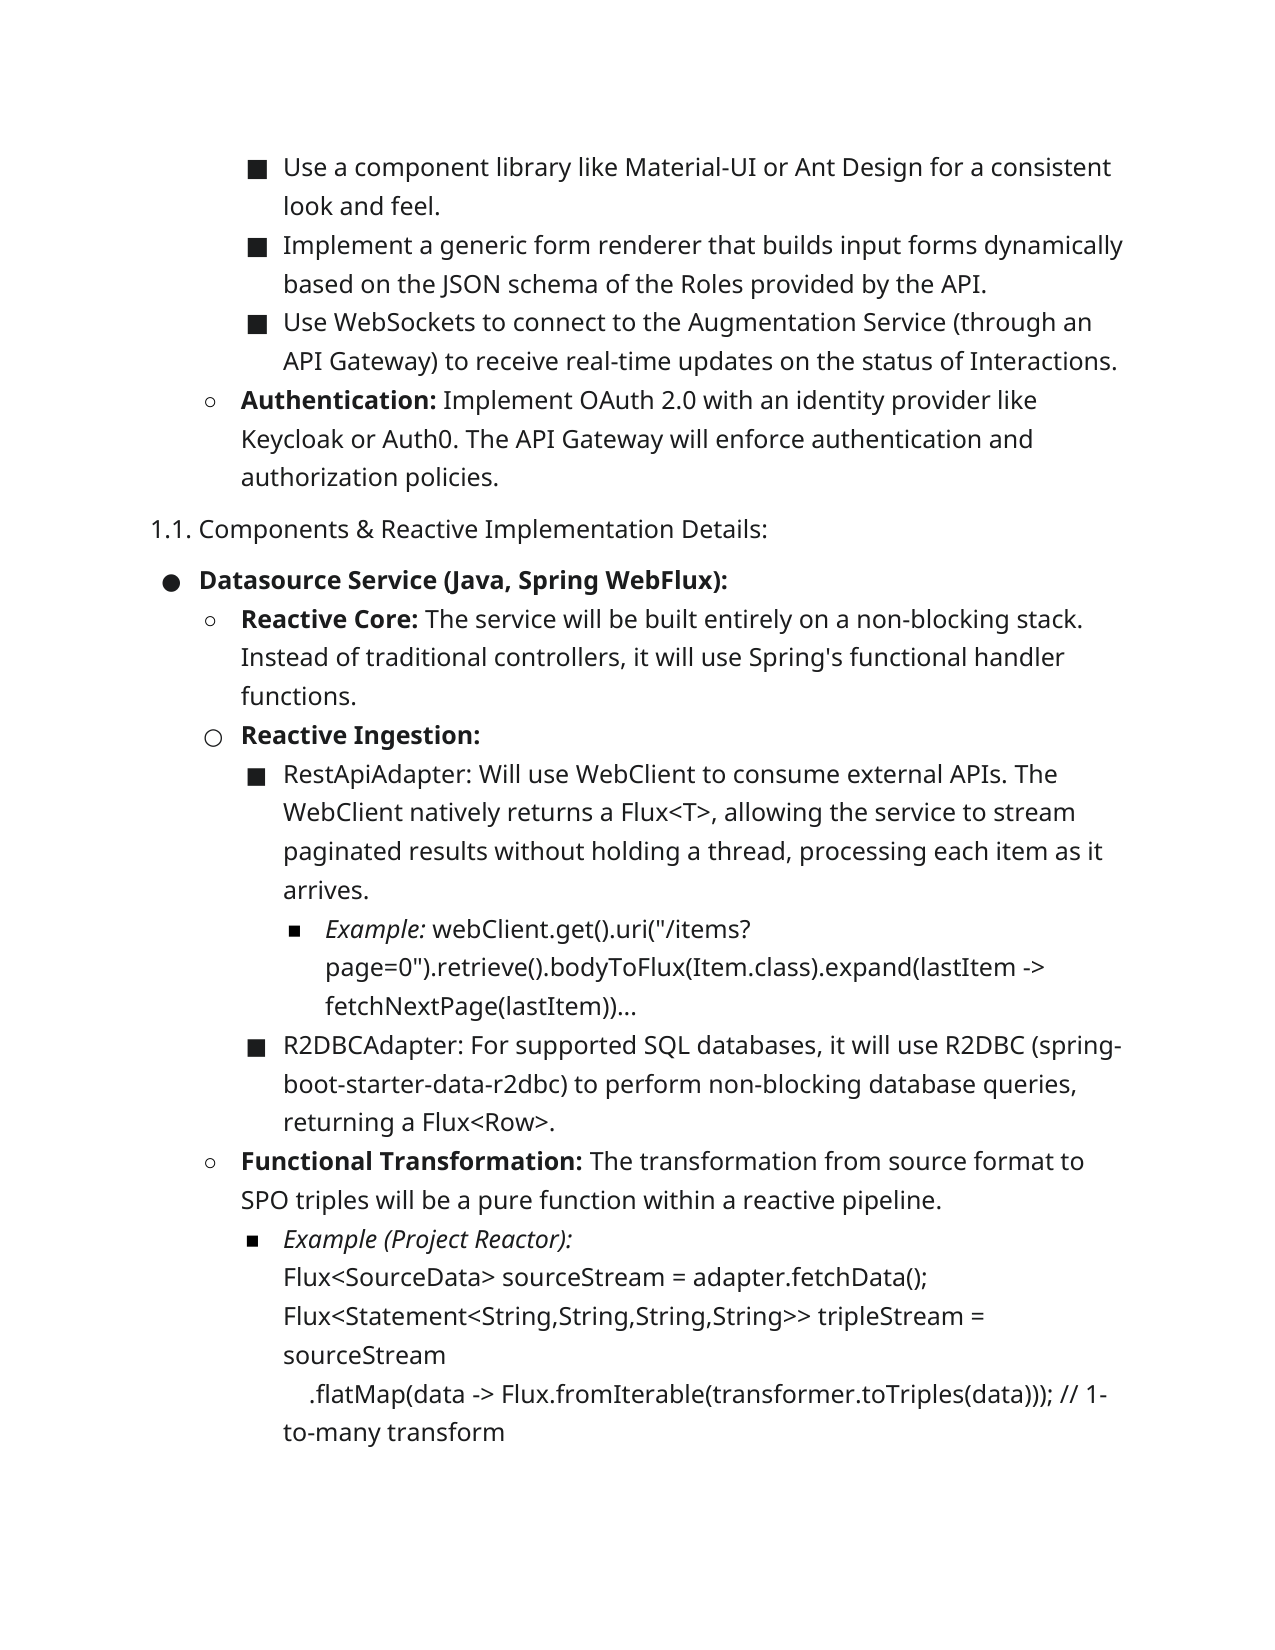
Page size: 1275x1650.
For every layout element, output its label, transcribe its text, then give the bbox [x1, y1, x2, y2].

list Use a component library like Material-UI or Ant Design for a consistent look and feel. [245, 150, 1125, 223]
list RestApiAdapter: Will use WebClient to consume external APIs. The WebClient natively returns a Flux<T>, allowing the service to stream paginated results without holding a thread, processing each item as it arrives. [245, 756, 1125, 907]
list Functional Transformation: The transformation from source format to SPO triples will be a pure function within a reactive pipeline. [203, 1144, 1125, 1217]
list Datasource Service (Java, Spring WebFlux): [161, 562, 1125, 597]
list Use WebSockets to connect to the Augmentation Service (through an API Gateway) to receive real-time updates on the status of Interactions. [245, 305, 1125, 378]
list Implement a generic form renderer that builds input forms dynamically based on the JSON schema of the Roles provided by the API. [245, 227, 1125, 300]
list Reactive Core: The service will be built entirely on a non-blocking stack. Instead of traditional controllers, it will use Spring's functional handler functions. [203, 601, 1125, 713]
subtitle 1.1. Components & Reactive Implementation Details: [150, 511, 1125, 545]
list Example: webClient.get().uri("/items?page=0").retrieve().bodyToFlux(Item.class).expand(lastItem -> fetchNextPage(lastItem))... [287, 911, 1125, 1023]
list Authentication: Implement OAuth 2.0 with an identity provider like Keycloak or Auth0. The API Gateway will enforce authentication and authorization policies. [203, 382, 1125, 494]
list R2DBCAdapter: For supported SQL databases, it will use R2DBC (spring-boot-starter-data-r2dbc) to perform non-blocking database queries, returning a Flux<Row>. [245, 1027, 1125, 1139]
list Reactive Ingestion: [203, 717, 1125, 752]
list Example (Project Reactor): Flux<SourceData> sourceStream = adapter.fetchData(); Flux<Statement<String,String,String,String>> tripleStream = sourceStream .flatMap(data -> Flux.fromIterable(transformer.toTriples(data))); // 1-to-many transform [245, 1221, 1125, 1479]
